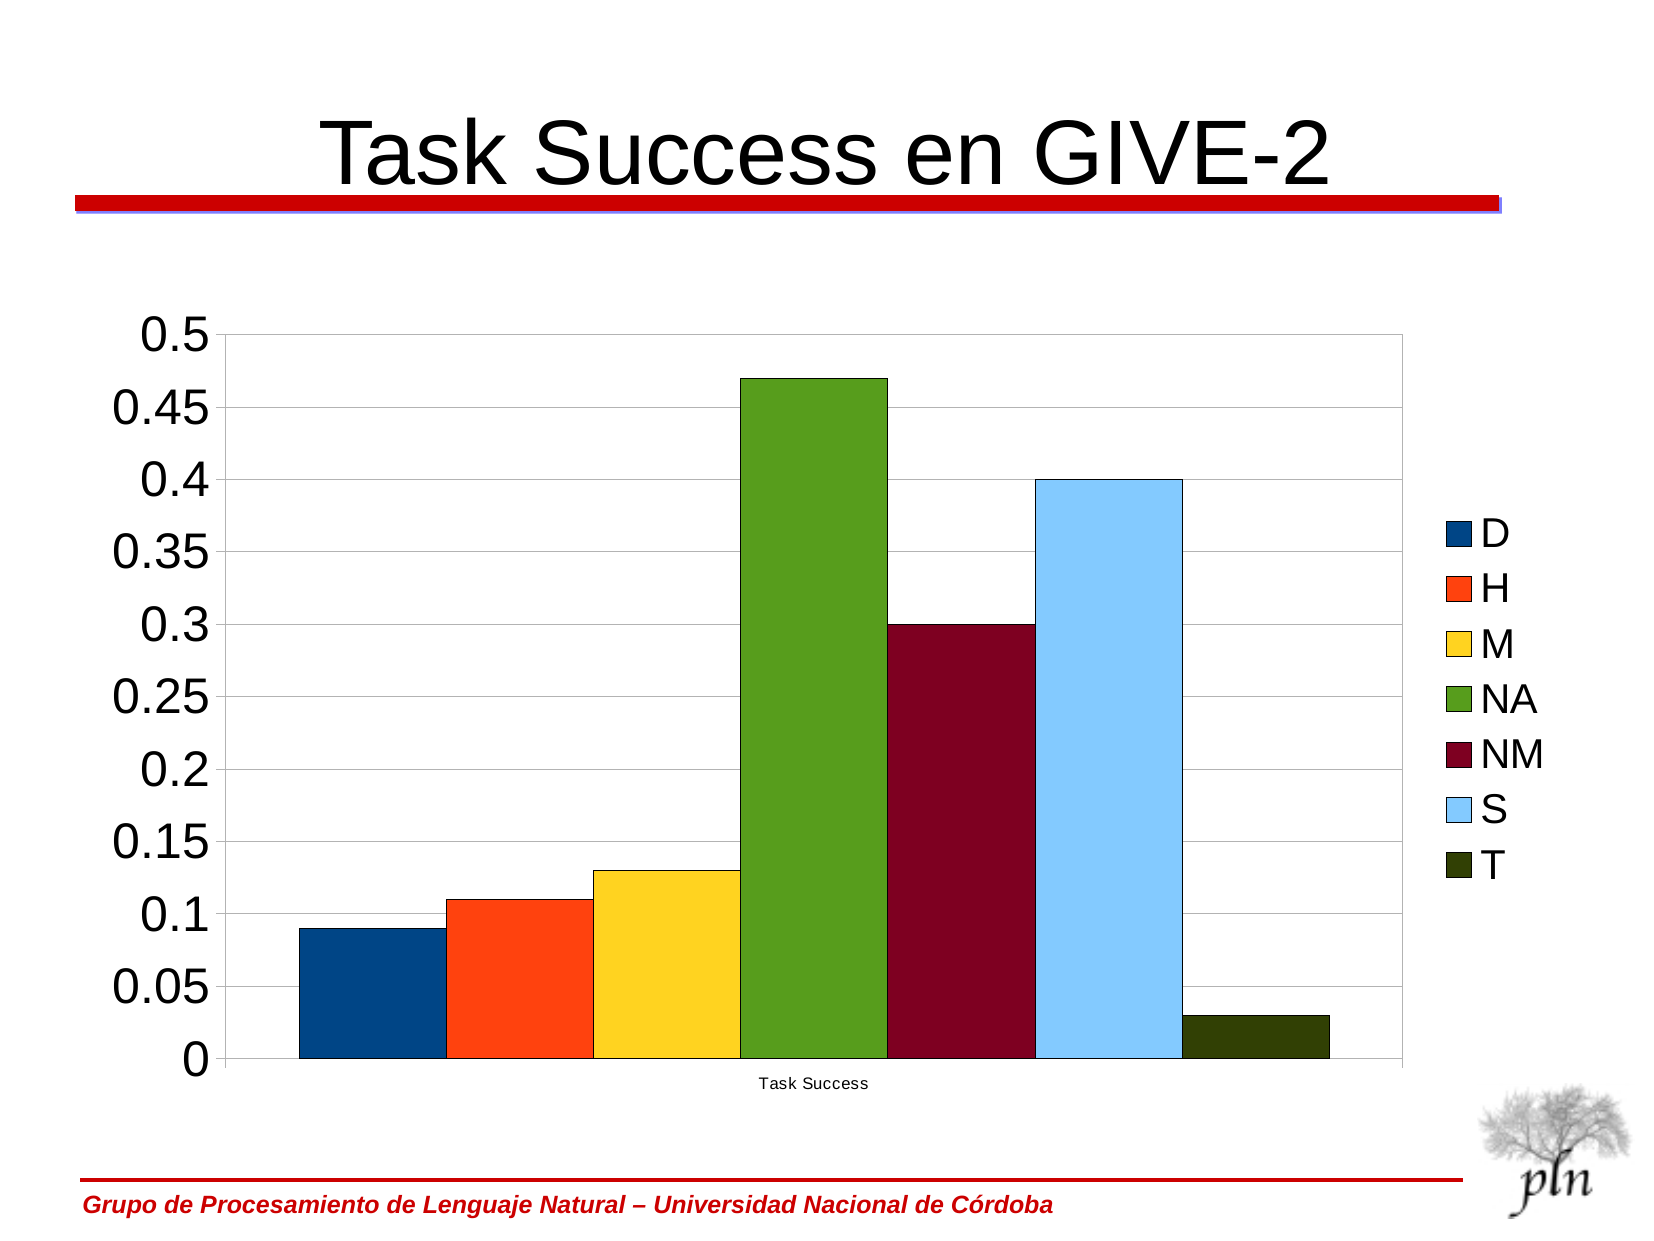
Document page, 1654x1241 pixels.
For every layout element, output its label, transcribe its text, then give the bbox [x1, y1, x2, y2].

chart [82, 290, 1571, 1109]
title Task Success en GIVE-2 [82, 49, 1571, 257]
picture [1477, 1083, 1635, 1219]
